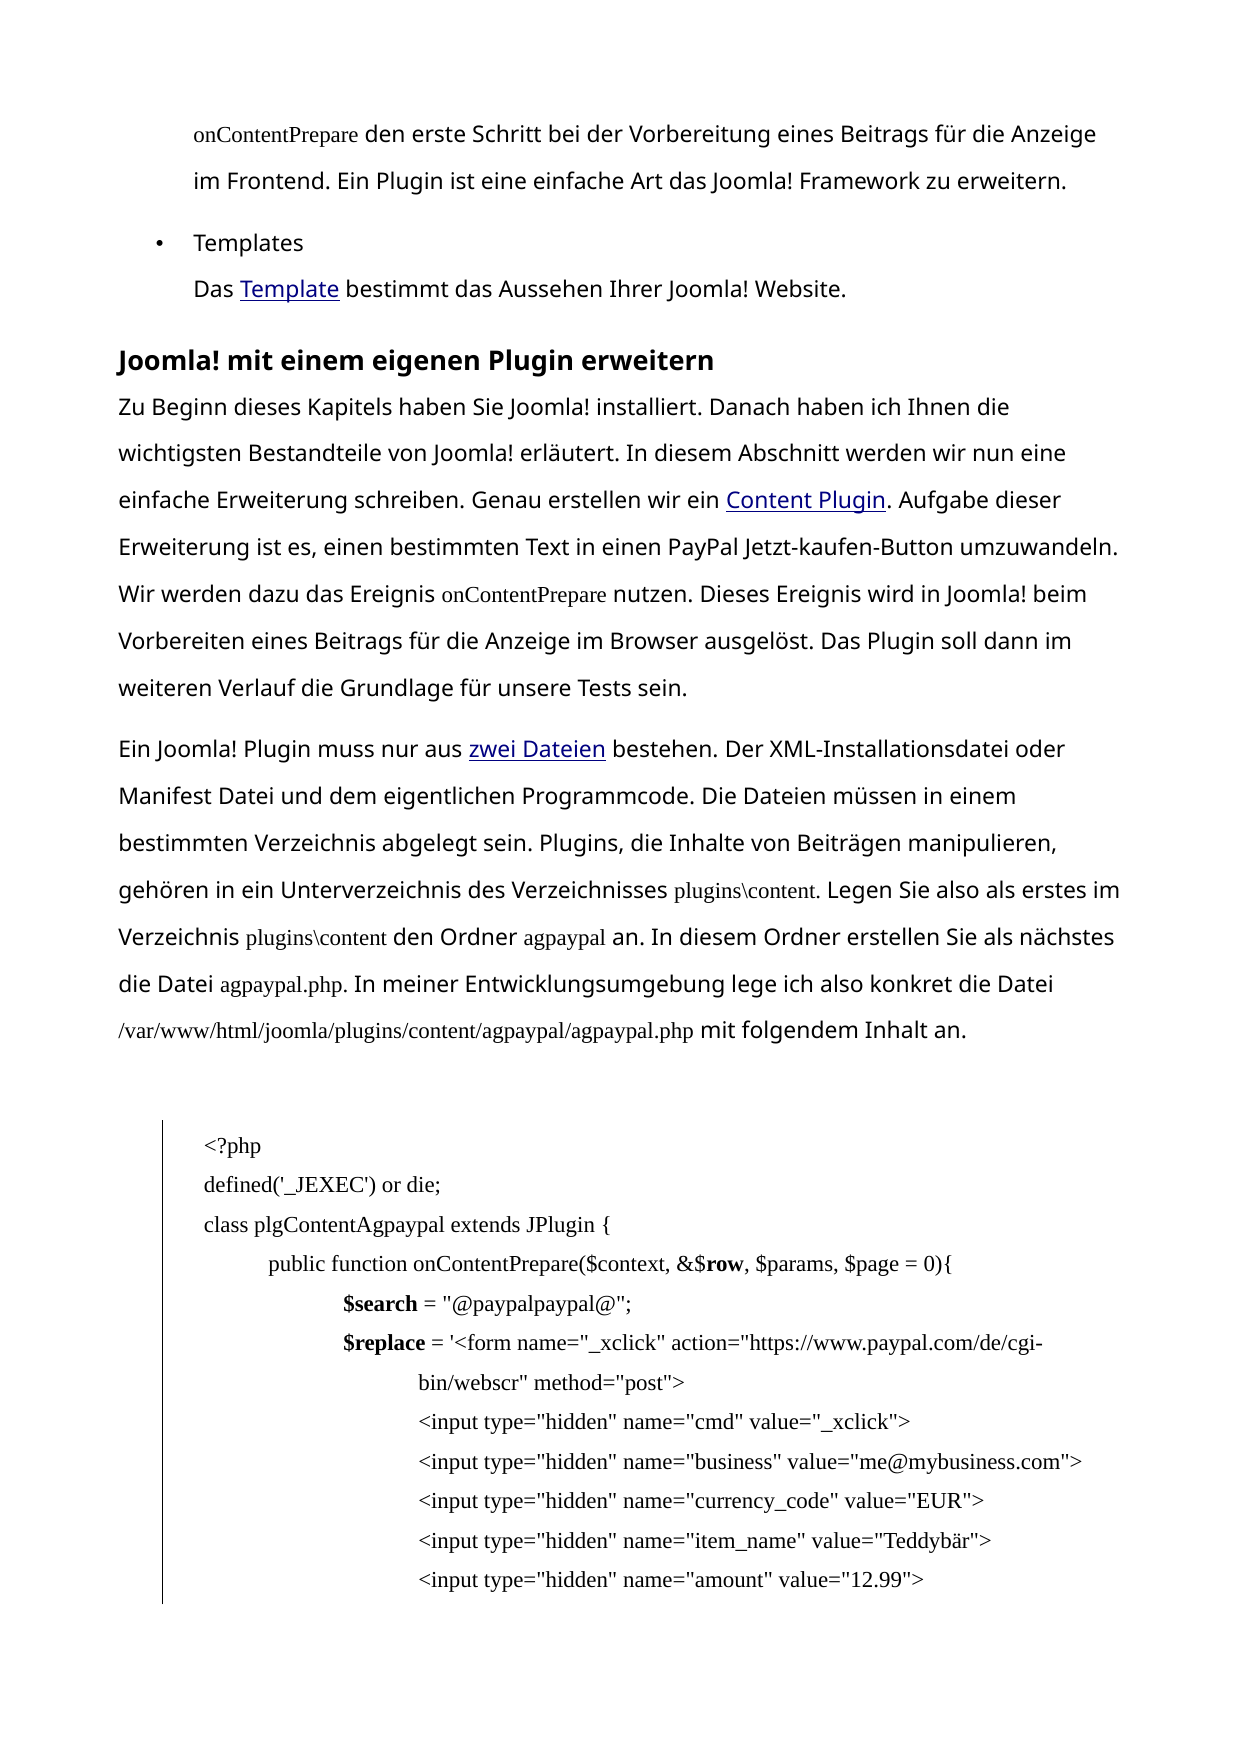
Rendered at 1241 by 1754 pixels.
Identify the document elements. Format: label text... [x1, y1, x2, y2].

list Templates Das Template bestimmt das Aussehen Ihrer Joomla! Website. [156, 226, 1122, 304]
list onContentPrepare den erste Schritt bei der Vorbereitung eines Beitrags für die Anzeige im Frontend. Ein Plugin ist eine einfache Art das Joomla! Framework zu erweitern. [156, 118, 1122, 196]
text Zu Beginn dieses Kapitels haben Sie Joomla! installiert. Danach haben ich Ihnen die wichtigsten Bestandteile von Joomla! erläutert. In diesem Abschnitt werden wir nun eine einfache Erweiterung schreiben. Genau erstellen wir ein Content Plugin. Aufgabe dieser Erweiterung ist es, einen bestimmten Text in einen PayPal Jetzt-kaufen-Button umzuwandeln. Wir werden dazu das Ereignis onContentPrepare nutzen. Dieses Ereignis wird in Joomla! beim Vorbereiten eines Beitrags für die Anzeige im Browser ausgelöst. Das Plugin soll dann im weiteren Verlauf die Grundlage für unsere Tests sein. [118, 390, 1122, 703]
list <?php defined('_JEXEC') or die; class plgContentAgpaypal extends JPlugin { public function onContentPrepare($context, &$row, $params, $page = 0){ $search = "@paypalpaypal@"; $replace = '<form name="_xclick" action="https://www.paypal.com/de/cgi- bin/webscr" method="post"> <input type="hidden" name="cmd" value="_xclick"> <input type="hidden" name="business" value="me@mybusiness.com"> <input type="hidden" name="currency_code" value="EUR"> <input type="hidden" name="item_name" value="Teddybär"> <input type="hidden" name="amount" value="12.99"> [163, 1120, 1122, 1604]
text Ein Joomla! Plugin muss nur aus zwei Dateien bestehen. Der XML-Installationsdatei oder Manifest Datei und dem eigentlichen Programmcode. Die Dateien müssen in einem bestimmten Verzeichnis abgelegt sein. Plugins, die Inhalte von Beiträgen manipulieren, gehören in ein Unterverzeichnis des Verzeichnisses plugins\content. Legen Sie also als erstes im Verzeichnis plugins\content den Ordner agpaypal an. In diesem Ordner erstellen Sie als nächstes die Datei agpaypal.php. In meiner Entwicklungsumgebung lege ich also konkret die Datei /var/www/html/joomla/plugins/content/agpaypal/agpaypal.php mit folgendem Inhalt an. [118, 733, 1122, 1046]
subtitle Joomla! mit einem eigenen Plugin erweitern [118, 341, 1122, 378]
